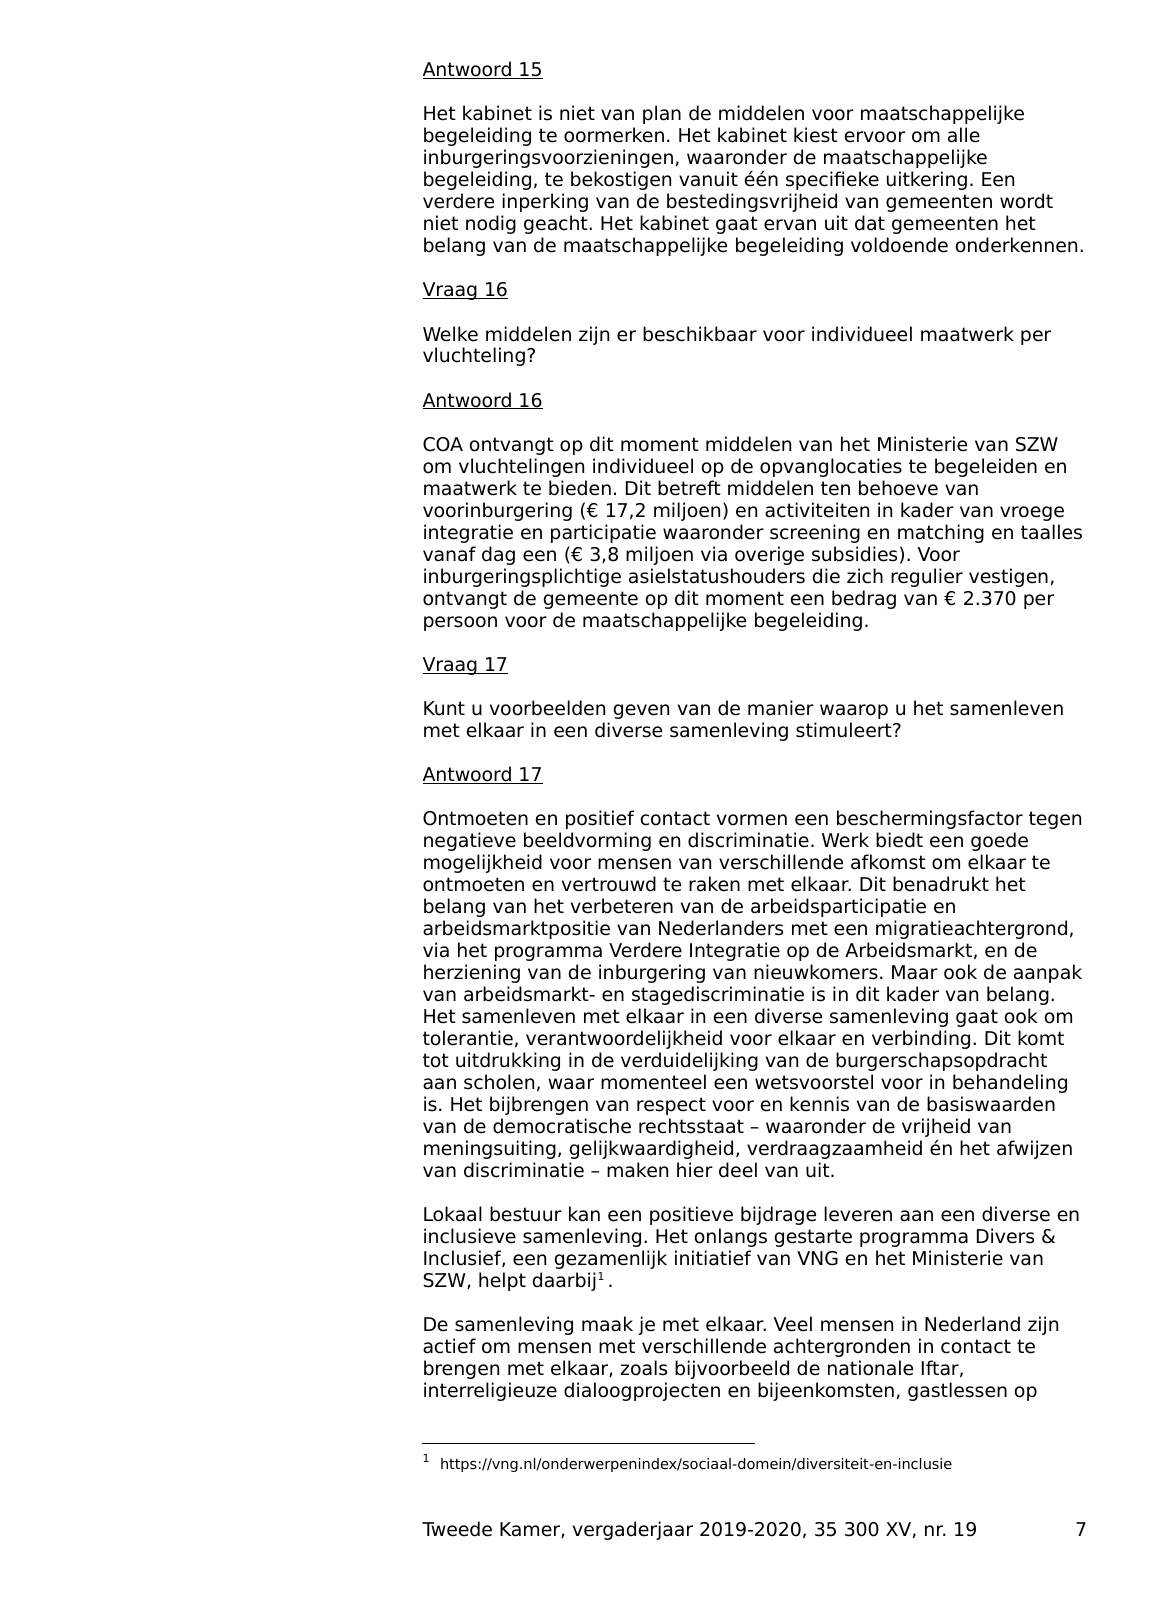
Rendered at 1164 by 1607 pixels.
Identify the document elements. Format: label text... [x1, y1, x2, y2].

text COA ontvangt op dit moment middelen van het Ministerie van SZW om vluchtelingen individueel op de opvanglocaties te begeleiden en maatwerk te bieden. Dit betreft middelen ten behoeve van voorinburgering (€ 17,2 miljoen) en activiteiten in kader van vroege integratie en participatie waaronder screening en matching en taalles vanaf dag een (€ 3,8 miljoen via overige subsidies). Voor inburgeringsplichtige asielstatushouders die zich regulier vestigen, ontvangt de gemeente op dit moment een bedrag van € 2.370 per persoon voor de maatschappelijke begeleiding. [422, 434, 1087, 632]
subtitle Vraag 17 [422, 654, 1087, 676]
text Het kabinet is niet van plan de middelen voor maatschappelijke begeleiding te oormerken. Het kabinet kiest ervoor om alle inburgeringsvoorzieningen, waaronder de maatschappelijke begeleiding, te bekostigen vanuit één specifieke uitkering. Een verdere inperking van de bestedingsvrijheid van gemeenten wordt niet nodig geacht. Het kabinet gaat ervan uit dat gemeenten het belang van de maatschappelijke begeleiding voldoende onderkennen. [422, 103, 1087, 257]
text Het samenleven met elkaar in een diverse samenleving gaat ook om tolerantie, verantwoordelijkheid voor elkaar en verbinding. Dit komt tot uitdrukking in de verduidelijking van de burgerschapsopdracht aan scholen, waar momenteel een wetsvoorstel voor in behandeling is. Het bijbrengen van respect voor en kennis van de basiswaarden van de democratische rechtsstaat – waaronder de vrijheid van meningsuiting, gelijkwaardigheid, verdraagzaamheid én het afwijzen van discriminatie – maken hier deel van uit. [422, 1006, 1087, 1182]
text https://vng.nl/onderwerpenindex/sociaal-domein/diversiteit-en-inclusie [422, 1452, 1087, 1474]
text Welke middelen zijn er beschikbaar voor individueel maatwerk per vluchteling? [422, 323, 1087, 367]
text De samenleving maak je met elkaar. Veel mensen in Nederland zijn actief om mensen met verschillende achtergronden in contact te brengen met elkaar, zoals bijvoorbeeld de nationale Iftar, interreligieuze dialoogprojecten en bijeenkomsten, gastlessen op [422, 1314, 1087, 1402]
text Lokaal bestuur kan een positieve bijdrage leveren aan een diverse en inclusieve samenleving. Het onlangs gestarte programma Divers & Inclusief, een gezamenlijk initiatief van VNG en het Ministerie van SZW, helpt daarbij. [422, 1204, 1087, 1292]
text Kunt u voorbeelden geven van de manier waarop u het samenleven met elkaar in een diverse samenleving stimuleert? [422, 698, 1087, 742]
subtitle Antwoord 16 [422, 389, 1087, 412]
subtitle Vraag 16 [422, 279, 1087, 301]
text Ontmoeten en positief contact vormen een beschermingsfactor tegen negatieve beeldvorming en discriminatie. Werk biedt een goede mogelijkheid voor mensen van verschillende afkomst om elkaar te ontmoeten en vertrouwd te raken met elkaar. Dit benadrukt het belang van het verbeteren van de arbeidsparticipatie en arbeidsmarktpositie van Nederlanders met een migratieachtergrond, via het programma Verdere Integratie op de Arbeidsmarkt, en de herziening van de inburgering van nieuwkomers. Maar ook de aanpak van arbeidsmarkt- en stagediscriminatie is in dit kader van belang. [422, 808, 1087, 1006]
subtitle Antwoord 17 [422, 764, 1087, 786]
subtitle Antwoord 15 [422, 59, 1087, 81]
